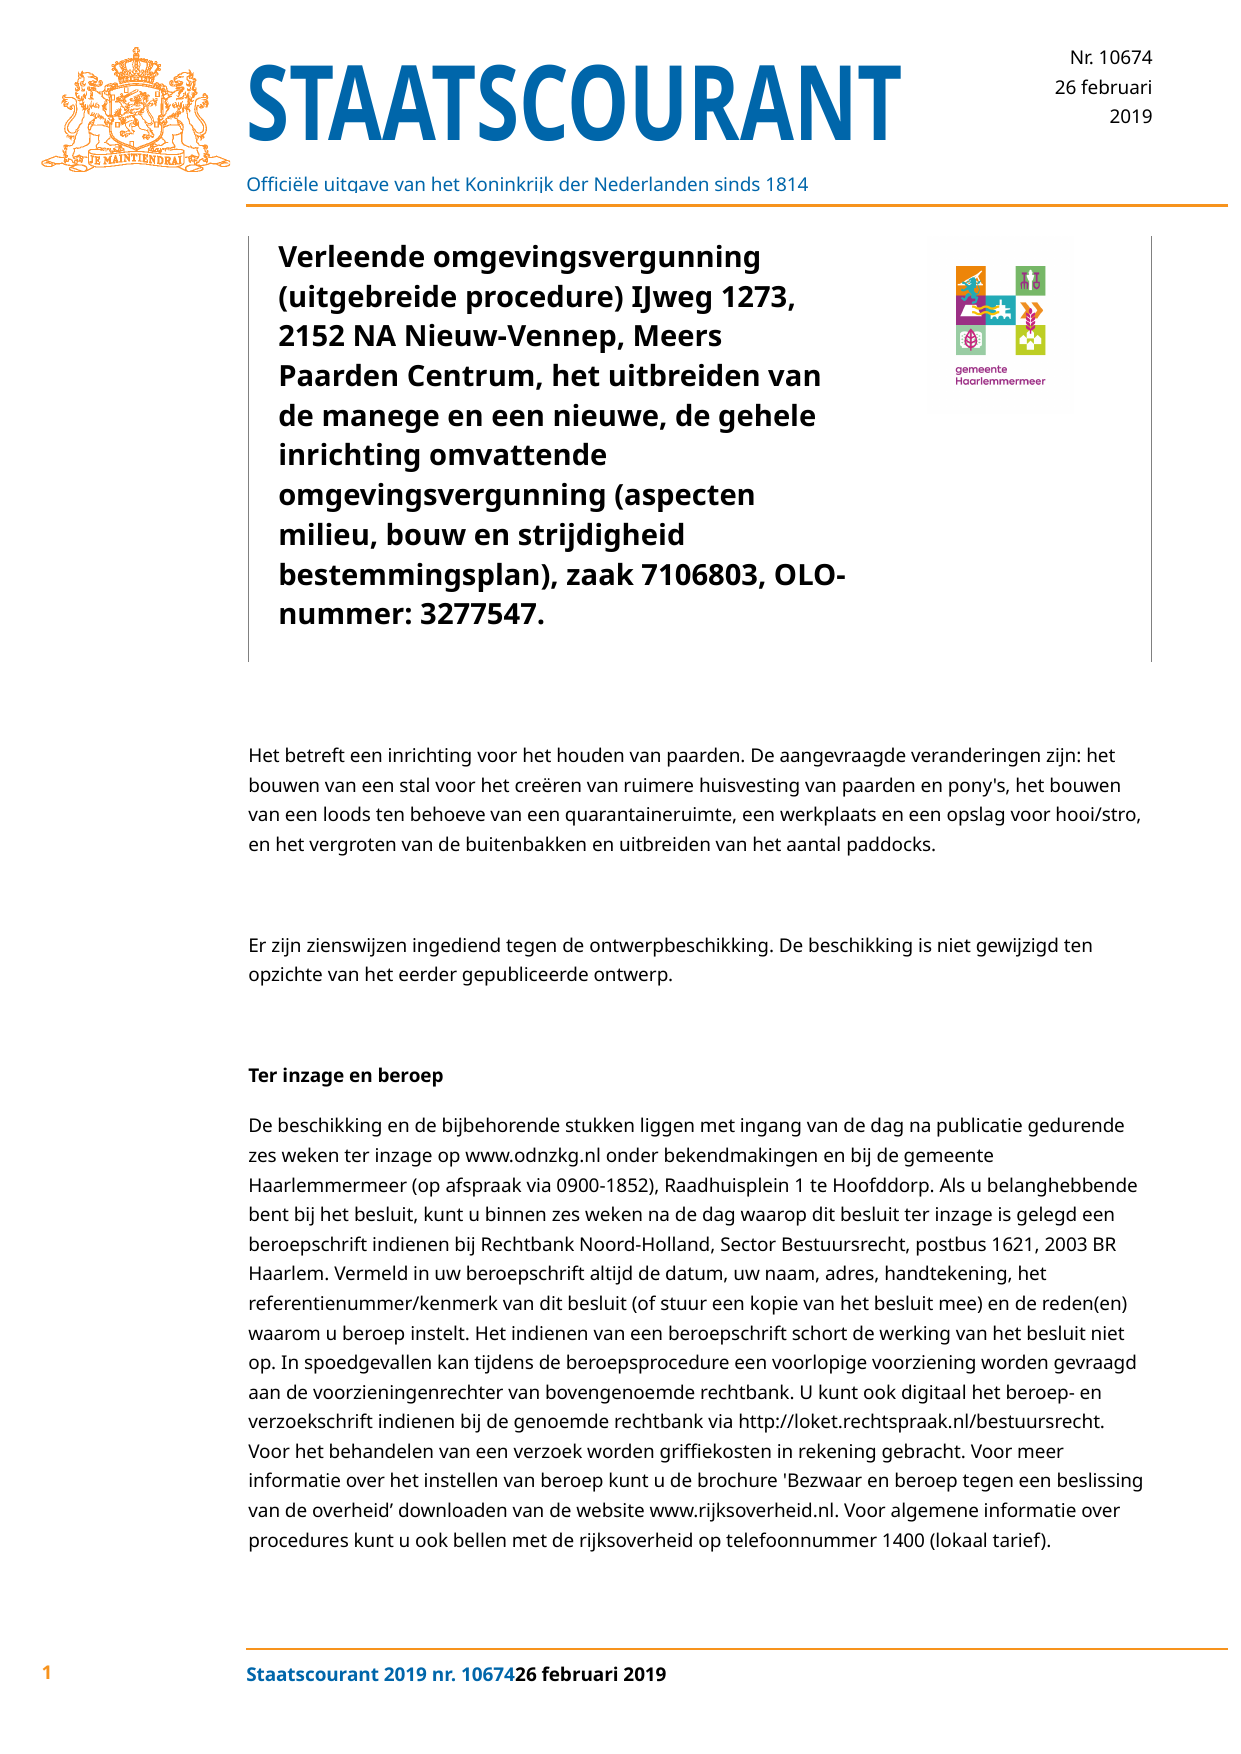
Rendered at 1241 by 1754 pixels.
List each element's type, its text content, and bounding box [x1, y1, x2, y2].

table_header [850, 236, 926, 413]
picture [926, 236, 1075, 414]
table_header [850, 414, 1151, 662]
text Ter inzage en beroep [248, 1062, 1152, 1088]
table_header [1075, 236, 1151, 413]
table_header Verleende omgevingsvergunning (uitgebreide procedure) IJweg 1273, 2152 NA Nieuw-Vennep, Meers Paarden Centrum, het uitbreiden van de manege en een nieuwe, de gehele inrichting omvattende omgevingsvergunning (aspecten milieu, bouw en strijdigheid bestemmingsplan), zaak 7106803, OLO-nummer: 3277547. [249, 236, 850, 662]
text Er zijn zienswijzen ingediend tegen de ontwerpbeschikking. De beschikking is niet gewijzigd ten opzichte van het eerder gepubliceerde ontwerp. [248, 932, 1152, 987]
picture [41, 47, 231, 172]
text Het betreft een inrichting voor het houden van paarden. De aangevraagde veranderingen zijn: het bouwen van een stal voor het creëren van ruimere huisvesting van paarden en pony's, het bouwen van een loods ten behoeve van een quarantaineruimte, een werkplaats en een opslag voor hooi/stro, en het vergroten van de buitenbakken en uitbreiden van het aantal paddocks. [248, 742, 1152, 857]
text De beschikking en de bijbehorende stukken liggen met ingang van de dag na publicatie gedurende zes weken ter inzage op www.odnzkg.nl onder bekendmakingen en bij de gemeente Haarlemmermeer (op afspraak via 0900-1852), Raadhuisplein 1 te Hoofddorp. Als u belanghebbende bent bij het besluit, kunt u binnen zes weken na de dag waarop dit besluit ter inzage is gelegd een beroepschrift indienen bij Rechtbank Noord-Holland, Sector Bestuursrecht, postbus 1621, 2003 BR Haarlem. Vermeld in uw beroepschrift altijd de datum, uw naam, adres, handtekening, het referentienummer/kenmerk van dit besluit (of stuur een kopie van het besluit mee) en de reden(en) waarom u beroep instelt. Het indienen van een beroepschrift schort de werking van het besluit niet op. In spoedgevallen kan tijdens de beroepsprocedure een voorlopige voorziening worden gevraagd aan de voorzieningenrechter van bovengenoemde rechtbank. U kunt ook digitaal het beroep- en verzoekschrift indienen bij de genoemde rechtbank via http://loket.rechtspraak.nl/bestuursrecht. Voor het behandelen van een verzoek worden griffiekosten in rekening gebracht. Voor meer informatie over het instellen van beroep kunt u de brochure 'Bezwaar en beroep tegen een beslissing van de overheid’ downloaden van de website www.rijksoverheid.nl. Voor algemene informatie over procedures kunt u ook bellen met de rijksoverheid op telefoonnummer 1400 (lokaal tarief). [248, 1113, 1152, 1552]
